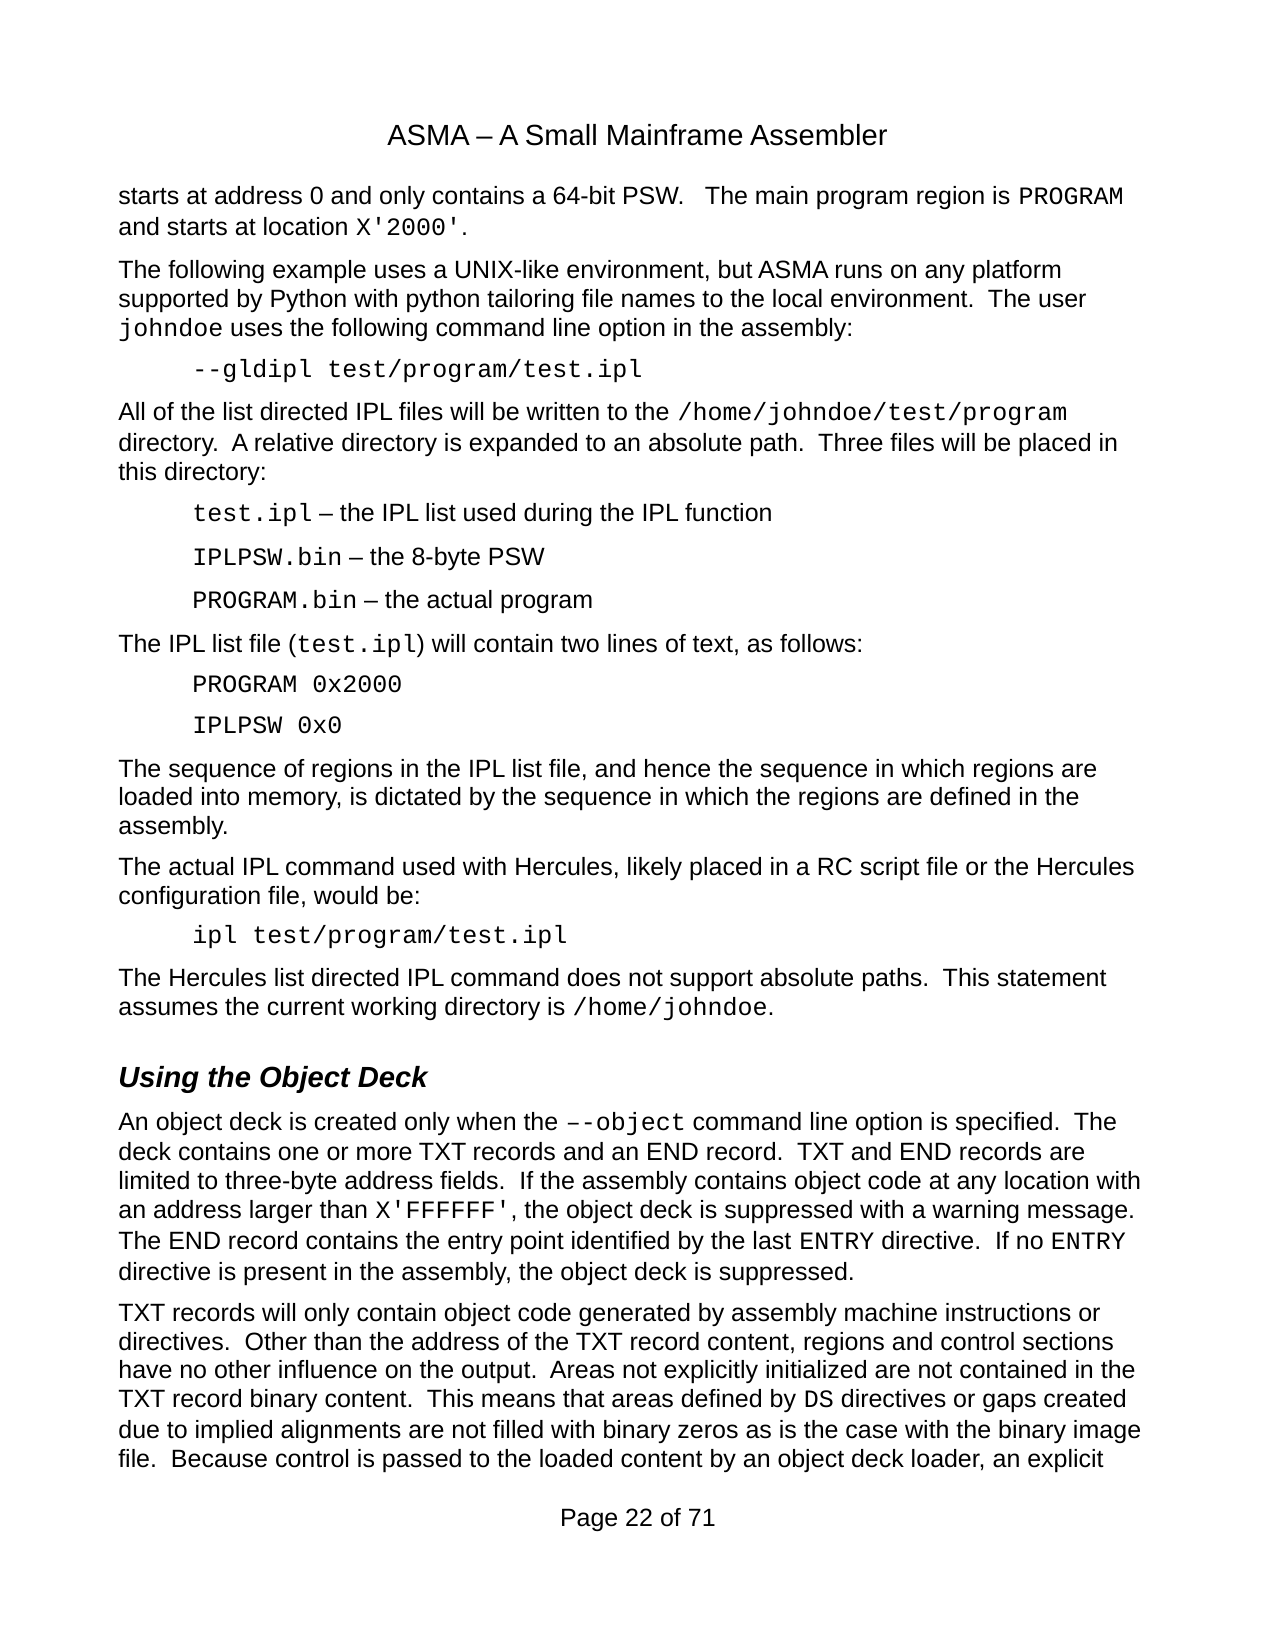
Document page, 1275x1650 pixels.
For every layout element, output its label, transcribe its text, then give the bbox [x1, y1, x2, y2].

text The Hercules list directed IPL command does not support absolute paths. This statement assumes the current working directory is /home/johndoe. [118, 963, 1157, 1023]
text starts at address 0 and only contains a 64-bit PSW. The main program region is PROGRAM and starts at location X'2000'. [118, 181, 1157, 243]
text PROGRAM 0x2000 [192, 672, 1157, 700]
subtitle Using the Object Deck [118, 1060, 1157, 1094]
text An object deck is created only when the –-object command line option is specified. The deck contains one or more TXT records and an END record. TXT and END records are limited to three-byte address fields. If the assembly contains object code at any location with an address larger than X'FFFFFF', the object deck is suppressed with a warning message. The END record contains the entry point identified by the last ENTRY directive. If no ENTRY directive is present in the assembly, the object deck is suppressed. [118, 1106, 1157, 1286]
text PROGRAM.bin – the actual program [192, 585, 1157, 616]
text The sequence of regions in the IPL list file, and hence the sequence in which regions are loaded into memory, is dictated by the sequence in which the regions are defined in the assembly. [118, 754, 1157, 840]
text test.ipl – the IPL list used during the IPL function [192, 498, 1157, 529]
text TXT records will only contain object code generated by assembly machine instructions or directives. Other than the address of the TXT record content, regions and control sections have no other influence on the output. Areas not explicitly initialized are not contained in the TXT record binary content. This means that areas defined by DS directives or gaps created due to implied alignments are not filled with binary zeros as is the case with the binary image file. Because control is passed to the loaded content by an object deck loader, an explicit [118, 1298, 1157, 1473]
text IPLPSW 0x0 [192, 713, 1157, 741]
text The IPL list file (test.ipl) will contain two lines of text, as follows: [118, 628, 1157, 659]
text --gldipl test/program/test.ipl [192, 356, 1157, 385]
text The actual IPL command used with Hercules, likely placed in a RC script file or the Hercules configuration file, would be: [118, 852, 1157, 910]
text IPLPSW.bin – the 8-byte PSW [192, 542, 1157, 573]
text All of the list directed IPL files will be written to the /home/johndoe/test/program directory. A relative directory is expanded to an absolute path. Three files will be placed in this directory: [118, 397, 1157, 486]
text The following example uses a UNIX-like environment, but ASMA runs on any platform supported by Python with python tailoring file names to the local environment. The user johndoe uses the following command line option in the assembly: [118, 256, 1157, 344]
text ipl test/program/test.ipl [192, 922, 1157, 951]
